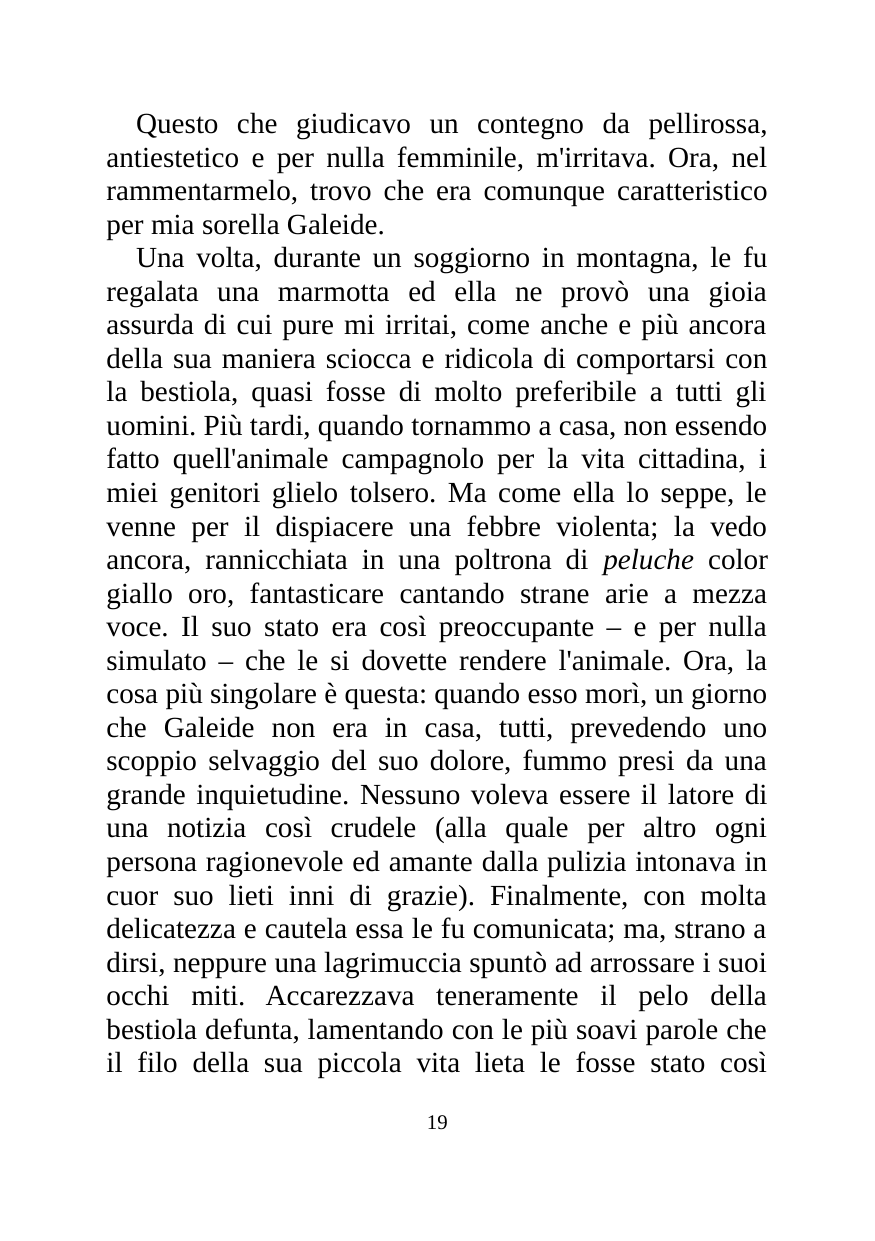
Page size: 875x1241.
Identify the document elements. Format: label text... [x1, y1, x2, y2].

text Questo che giudicavo un contegno da pellirossa, antiestetico e per nulla femminile, m'irritava. Ora, nel rammentarmelo, trovo che era comunque caratteristico per mia sorella Galeide. [106, 106, 768, 240]
text Una volta, durante un soggiorno in montagna, le fu regalata una marmotta ed ella ne provò una gioia assurda di cui pure mi irritai, come anche e più ancora della sua maniera sciocca e ridicola di comportarsi con la bestiola, quasi fosse di molto preferibile a tutti gli uomini. Più tardi, quando tornammo a casa, non essendo fatto quell'animale campagnolo per la vita cittadina, i miei genitori glielo tolsero. Ma come ella lo seppe, le venne per il dispiacere una febbre violenta; la vedo ancora, rannicchiata in una poltrona di peluche color giallo oro, fantasticare cantando strane arie a mezza voce. Il suo stato era così preoccupante – e per nulla simulato – che le si dovette rendere l'animale. Ora, la cosa più singolare è questa: quando esso morì, un giorno che Galeide non era in casa, tutti, prevedendo uno scoppio selvaggio del suo dolore, fummo presi da una grande inquietudine. Nessuno voleva essere il latore di una notizia così crudele (alla quale per altro ogni persona ragionevole ed amante dalla pulizia intonava in cuor suo lieti inni di grazie). Finalmente, con molta delicatezza e cautela essa le fu comunicata; ma, strano a dirsi, neppure una lagrimuccia spuntò ad arrossare i suoi occhi miti. Accarezzava teneramente il pelo della bestiola defunta, lamentando con le più soavi parole che il filo della sua piccola vita lieta le fosse stato così [106, 240, 768, 1079]
